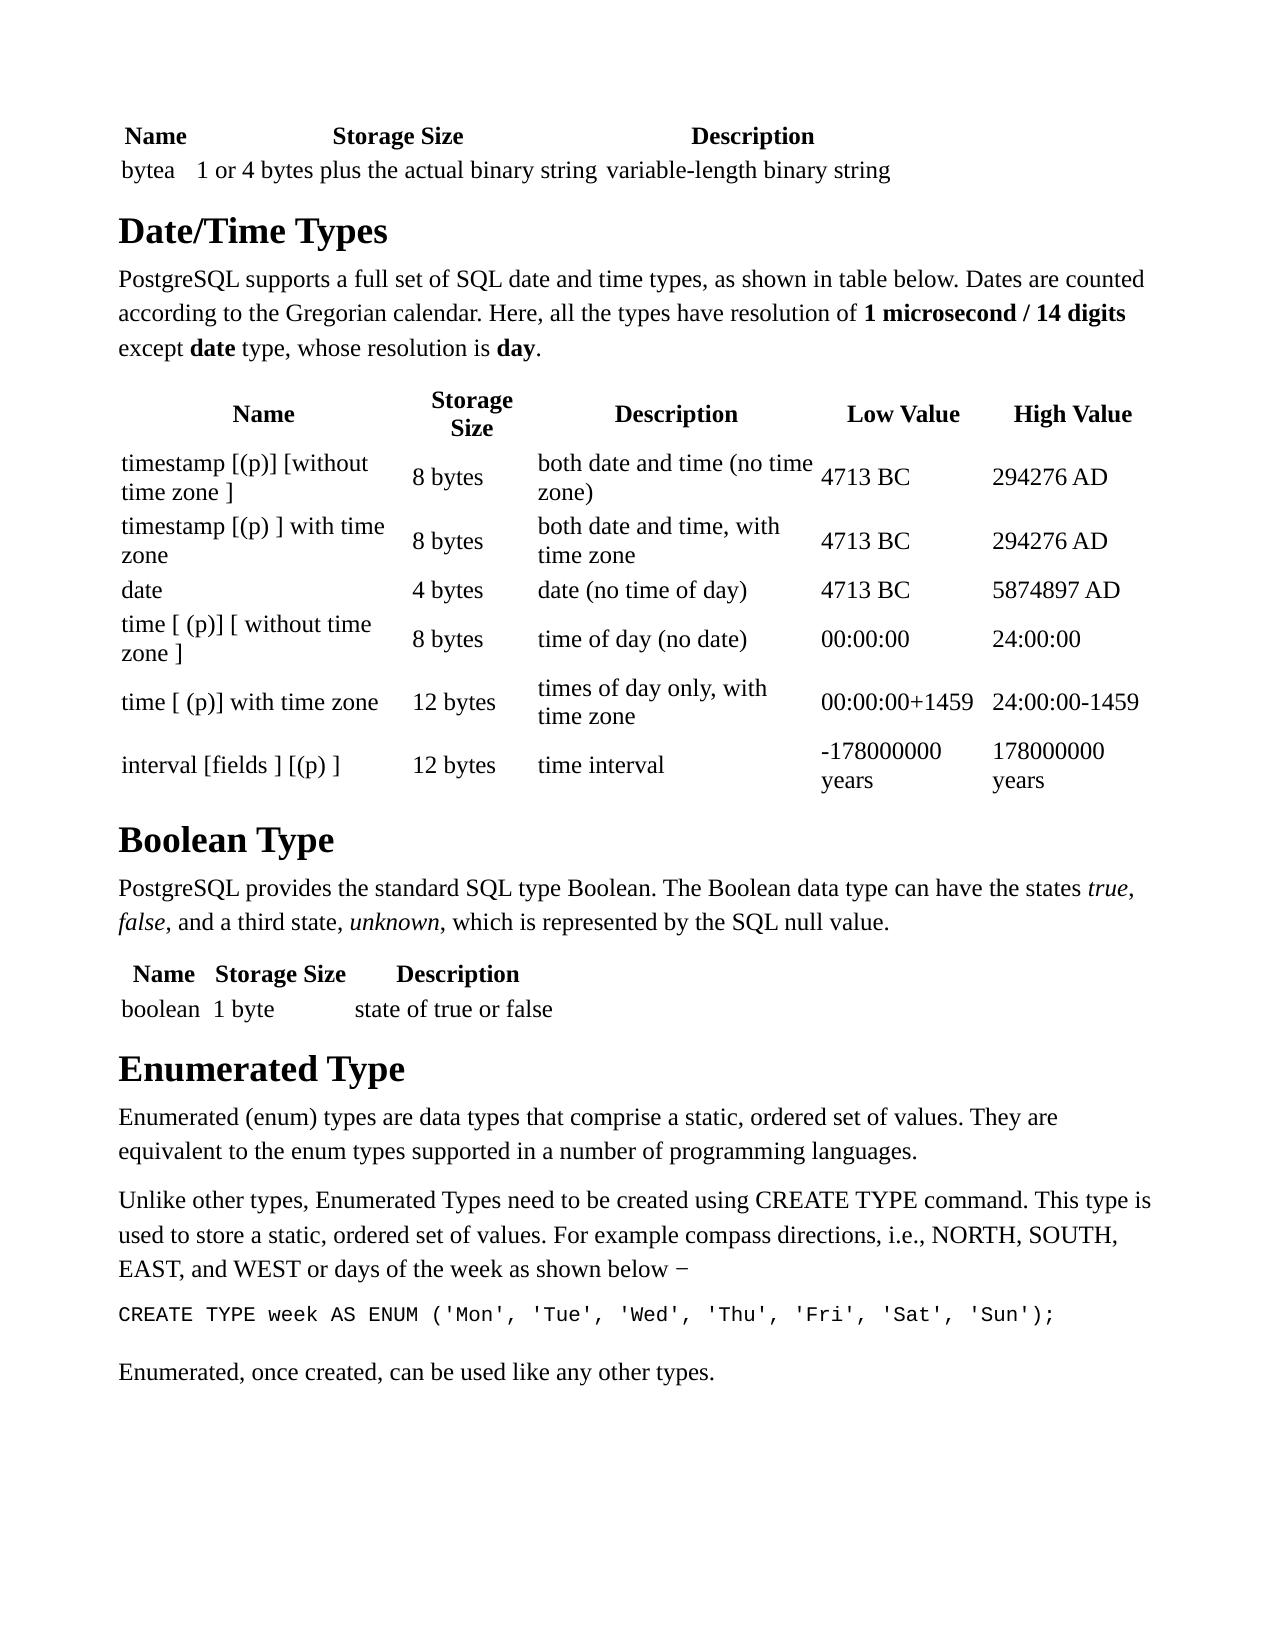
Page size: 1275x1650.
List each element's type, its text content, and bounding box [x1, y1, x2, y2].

table_cell 1 byte [210, 991, 352, 1026]
table_cell variable-length binary string [603, 153, 903, 187]
table_header Name [118, 382, 409, 445]
table_cell state of true or false [352, 991, 564, 1026]
table_cell 4713 BC [818, 445, 989, 508]
text Enumerated (enum) types are data types that comprise a static, ordered set of values. They are equivalent to the enum types supported in a number of programming languages. [118, 1102, 1157, 1165]
text Enumerated, once created, can be used like any other types. [118, 1357, 1157, 1385]
table_cell both date and time (no time zone) [535, 445, 818, 508]
table_cell time interval [535, 733, 818, 796]
table_cell both date and time, with time zone [535, 509, 818, 572]
table_cell timestamp [(p) ] with time zone [118, 509, 409, 572]
table_cell 00:00:00+1459 [818, 670, 989, 733]
table_cell interval [fields ] [(p) ] [118, 733, 409, 796]
table_header Storage Size [409, 382, 535, 445]
table_cell 12 bytes [409, 733, 535, 796]
table_cell 00:00:00 [818, 606, 989, 670]
table_cell 294276 AD [989, 445, 1157, 508]
table_header Storage Size [210, 956, 352, 991]
table_cell bytea [118, 153, 193, 187]
table_cell date [118, 572, 409, 606]
table_header Description [535, 382, 818, 445]
table_cell 294276 AD [989, 509, 1157, 572]
table_cell 178000000 years [989, 733, 1157, 796]
subtitle Boolean Type [118, 817, 1157, 860]
table_cell 8 bytes [409, 445, 535, 508]
table_cell 1 or 4 bytes plus the actual binary string [193, 153, 603, 187]
table_cell 24:00:00-1459 [989, 670, 1157, 733]
table_header Low Value [818, 382, 989, 445]
table_header Name [118, 956, 210, 991]
table_cell 8 bytes [409, 606, 535, 670]
table_cell 4713 BC [818, 572, 989, 606]
table_cell 5874897 AD [989, 572, 1157, 606]
table_cell 4 bytes [409, 572, 535, 606]
table_cell time of day (no date) [535, 606, 818, 670]
table_cell -178000000 years [818, 733, 989, 796]
text PostgreSQL supports a full set of SQL date and time types, as shown in table below. Dates are counted according to the Gregorian calendar. Here, all the types have resolution of 1 microsecond / 14 digits except date type, whose resolution is day. [118, 264, 1157, 361]
table_cell boolean [118, 991, 210, 1026]
table_header Storage Size [193, 118, 603, 153]
table_cell time [ (p)] with time zone [118, 670, 409, 733]
text Unlike other types, Enumerated Types need to be created using CREATE TYPE command. This type is used to store a static, ordered set of values. For example compass directions, i.e., NORTH, SOUTH, EAST, and WEST or days of the week as shown below − [118, 1186, 1157, 1283]
table_cell 12 bytes [409, 670, 535, 733]
table_cell times of day only, with time zone [535, 670, 818, 733]
table_cell time [ (p)] [ without time zone ] [118, 606, 409, 670]
table_cell 4713 BC [818, 509, 989, 572]
table_cell timestamp [(p)] [without time zone ] [118, 445, 409, 508]
table_cell date (no time of day) [535, 572, 818, 606]
table_header High Value [989, 382, 1157, 445]
text PostgreSQL provides the standard SQL type Boolean. The Boolean data type can have the states true, false, and a third state, unknown, which is represented by the SQL null value. [118, 873, 1157, 936]
table_cell 24:00:00 [989, 606, 1157, 670]
subtitle Enumerated Type [118, 1046, 1157, 1089]
subtitle Date/Time Types [118, 208, 1157, 251]
table_header Description [352, 956, 564, 991]
table_header Description [603, 118, 903, 153]
table_cell 8 bytes [409, 509, 535, 572]
text CREATE TYPE week AS ENUM ('Mon', 'Tue', 'Wed', 'Thu', 'Fri', 'Sat', 'Sun'); [118, 1303, 1157, 1327]
table_header Name [118, 118, 193, 153]
